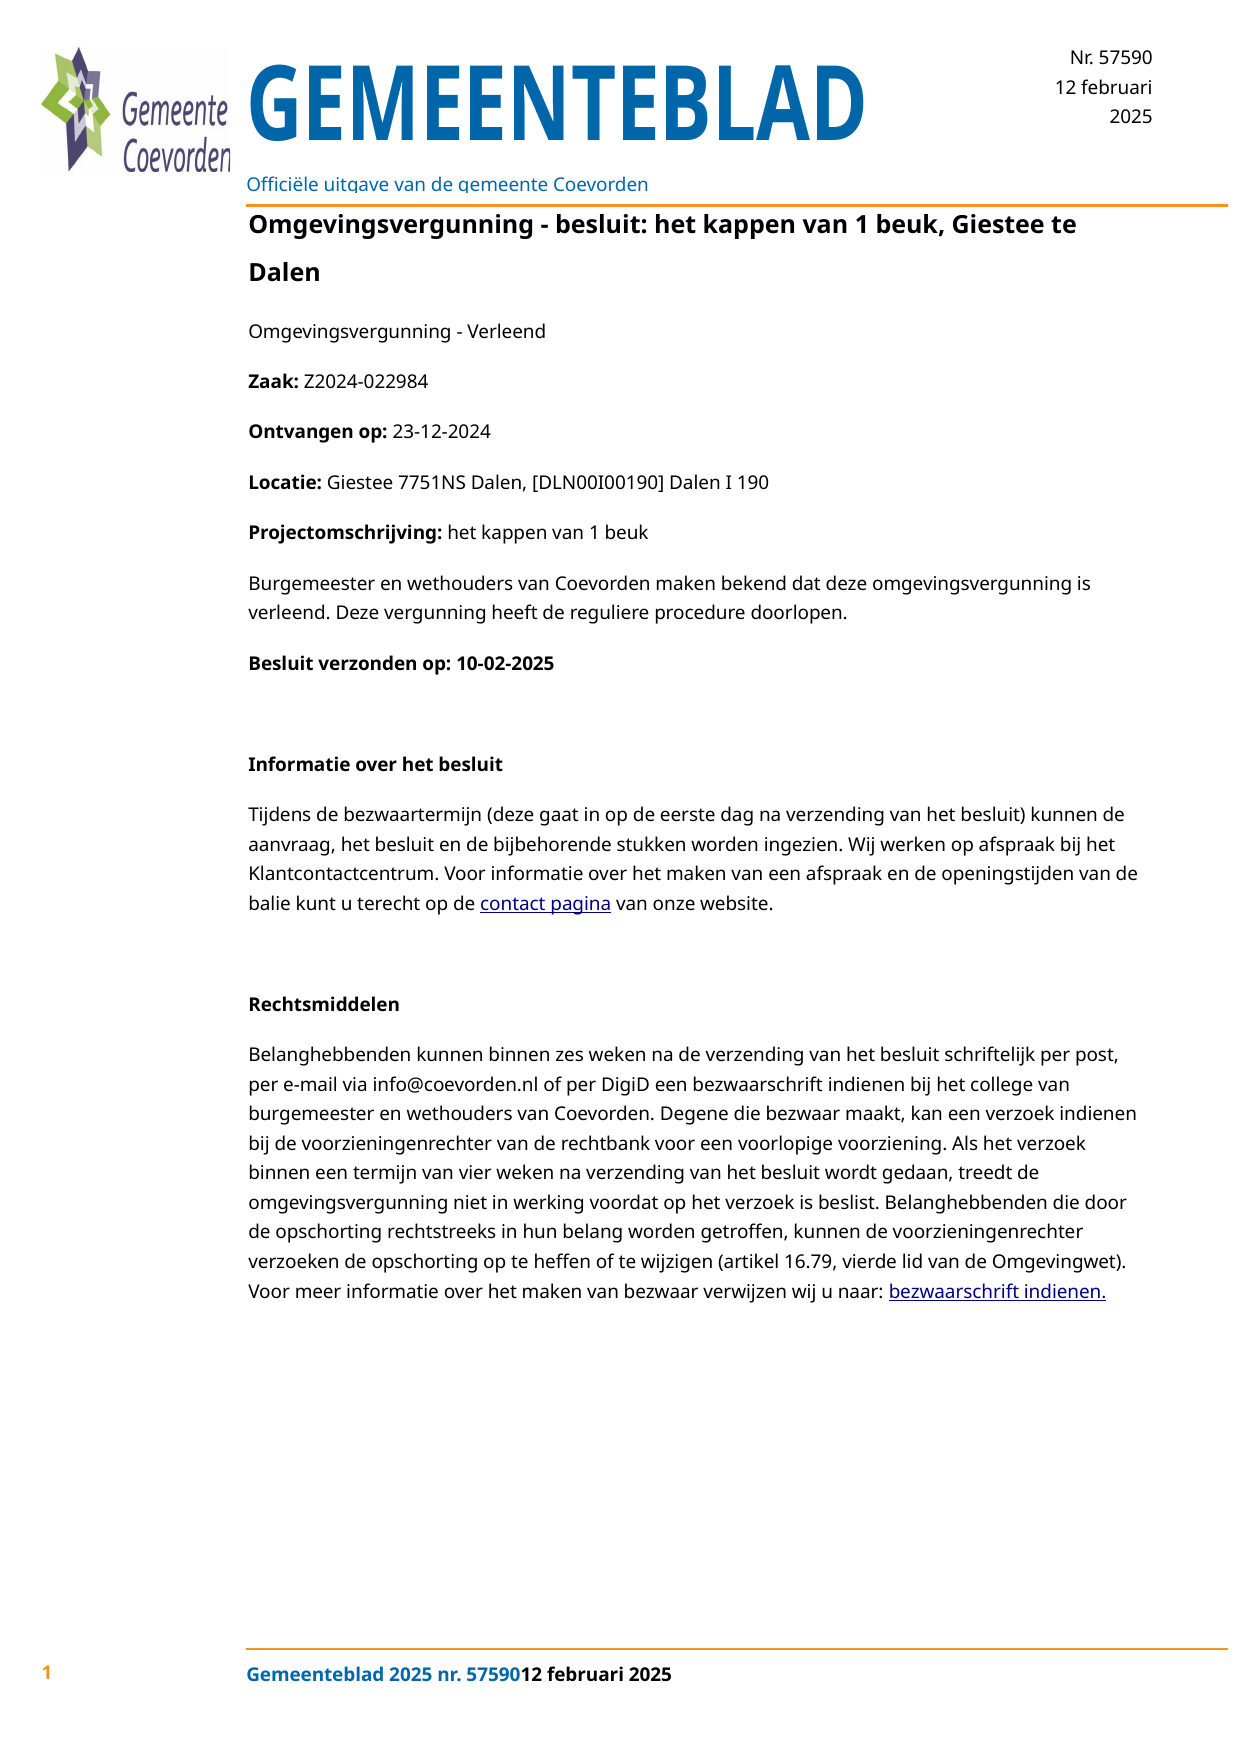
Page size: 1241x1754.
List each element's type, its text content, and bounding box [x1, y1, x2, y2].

text Besluit verzonden op: 10-02-2025 [248, 650, 1152, 676]
text Informatie over het besluit [248, 751, 1152, 777]
text Omgevingsvergunning - besluit: het kappen van 1 beuk, Giestee te Dalen [248, 207, 1152, 288]
text Projectomschrijving: het kappen van 1 beuk [248, 519, 1152, 545]
text Locatie: Giestee 7751NS Dalen, [DLN00I00190] Dalen I 190 [248, 469, 1152, 495]
text Zaak: Z2024-022984 [248, 368, 1152, 394]
picture [41, 47, 231, 172]
text Ontvangen op: 23-12-2024 [248, 419, 1152, 444]
text Belanghebbenden kunnen binnen zes weken na de verzending van het besluit schriftelijk per post, per e-mail via info@coevorden.nl of per DigiD een bezwaarschrift indienen bij het college van burgemeester en wethouders van Coevorden. Degene die bezwaar maakt, kan een verzoek indienen bij de voorzieningenrechter van de rechtbank voor een voorlopige voorziening. Als het verzoek binnen een termijn van vier weken na verzending van het besluit wordt gedaan, treedt de omgevingsvergunning niet in werking voordat op het verzoek is beslist. Belanghebbenden die door de opschorting rechtstreeks in hun belang worden getroffen, kunnen de voorzieningenrechter verzoeken de opschorting op te heffen of te wijzigen (artikel 16.79, vierde lid van de Omgevingwet). Voor meer informatie over het maken van bezwaar verwijzen wij u naar: bezwaarschrift indienen. [248, 1041, 1152, 1304]
text Burgemeester en wethouders van Coevorden maken bekend dat deze omgevingsvergunning is verleend. Deze vergunning heeft de reguliere procedure doorlopen. [248, 570, 1152, 625]
text Omgevingsvergunning - Verleend [248, 318, 1152, 344]
text Rechtsmiddelen [248, 991, 1152, 1017]
text Tijdens de bezwaartermijn (deze gaat in op de eerste dag na verzending van het besluit) kunnen de aanvraag, het besluit en de bijbehorende stukken worden ingezien. Wij werken op afspraak bij het Klantcontactcentrum. Voor informatie over het maken van een afspraak en de openingstijden van de balie kunt u terecht op de contact pagina van onze website. [248, 801, 1152, 916]
